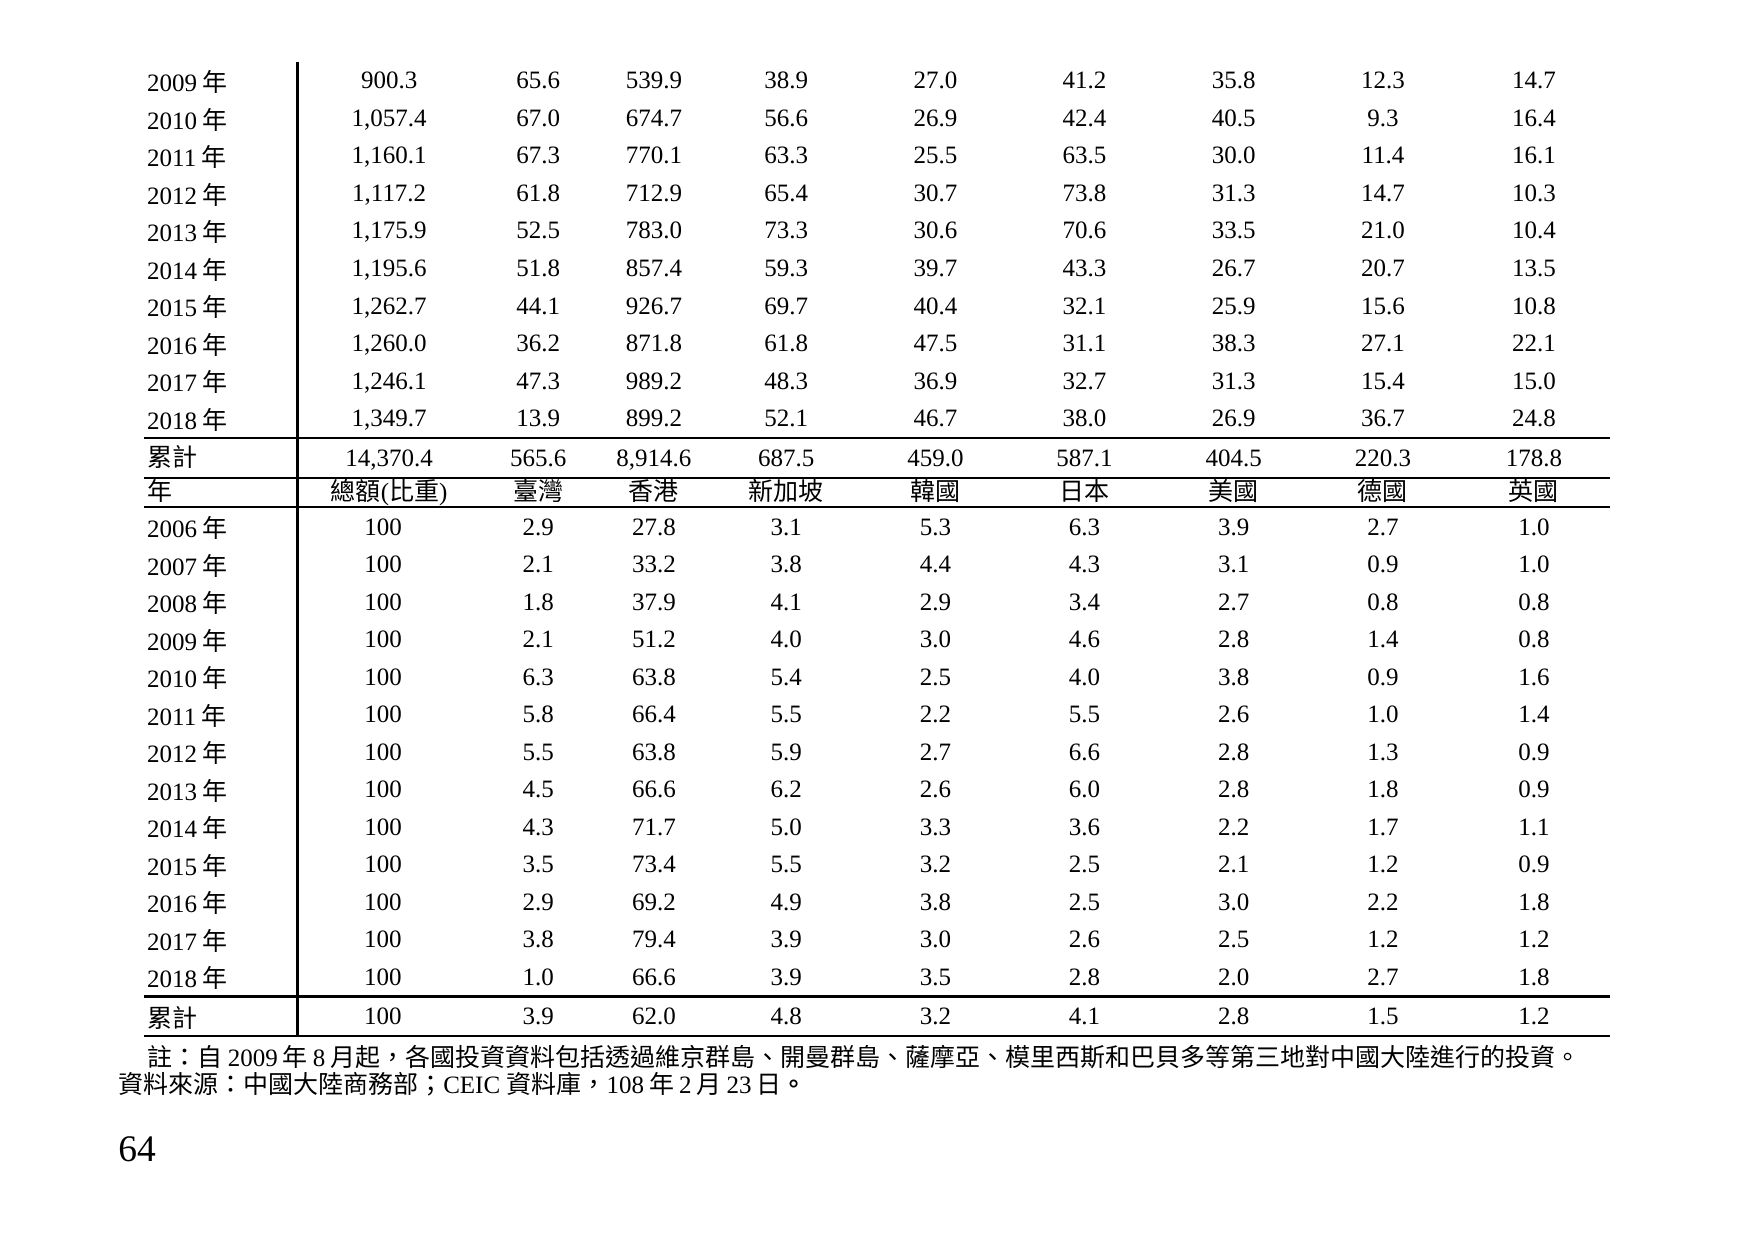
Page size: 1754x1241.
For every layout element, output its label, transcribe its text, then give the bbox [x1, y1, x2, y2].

table_cell 100 [299, 958, 480, 995]
table_cell 2012年 [144, 733, 296, 770]
table_cell 66.6 [596, 958, 711, 995]
table_cell 2010年 [144, 100, 296, 137]
table_cell 5.0 [711, 808, 861, 845]
table_cell 3.2 [861, 998, 1010, 1035]
table_cell 2.1 [480, 620, 596, 658]
table_cell 9.3 [1308, 100, 1457, 137]
table_cell 14.7 [1457, 62, 1610, 99]
table_cell 1.7 [1308, 808, 1457, 845]
table_cell 4.1 [1010, 998, 1159, 1035]
table_cell 100 [299, 998, 480, 1035]
table_cell 39.7 [861, 250, 1010, 287]
table_cell 63.3 [711, 137, 861, 174]
table_cell 2.7 [861, 733, 1010, 770]
table_cell 43.3 [1010, 250, 1159, 287]
table_cell 70.6 [1010, 212, 1159, 249]
table_cell 0.8 [1457, 583, 1610, 620]
table_cell 0.9 [1457, 733, 1610, 770]
table_cell 0.9 [1308, 545, 1457, 583]
table_cell 2014年 [144, 250, 296, 287]
table_cell 1.8 [1457, 883, 1610, 920]
table_cell 0.9 [1457, 770, 1610, 808]
table_cell 6.2 [711, 770, 861, 808]
table_cell 459.0 [861, 439, 1010, 477]
table_cell 38.9 [711, 62, 861, 99]
table_cell 30.0 [1159, 137, 1308, 174]
table_cell 4.1 [711, 583, 861, 620]
table_cell 65.4 [711, 175, 861, 212]
table_cell 27.0 [861, 62, 1010, 99]
table_cell 47.3 [480, 362, 596, 399]
table_cell 33.2 [596, 545, 711, 583]
table_cell 1,246.1 [299, 362, 480, 399]
text 註：自2009年8月起，各國投資資料包括透過維京群島、開曼群島、薩摩亞、模里西斯和巴貝多等第三地對中國大陸進行的投資。 [148, 1037, 1636, 1073]
table_cell 2.8 [1159, 733, 1308, 770]
table_cell 6.6 [1010, 733, 1159, 770]
table_cell 100 [299, 545, 480, 583]
table_cell 66.6 [596, 770, 711, 808]
table_cell 47.5 [861, 325, 1010, 362]
table_cell 3.0 [861, 920, 1010, 958]
table_cell 1.3 [1308, 733, 1457, 770]
table_cell 2.2 [861, 695, 1010, 733]
table_cell 1.0 [480, 958, 596, 995]
table_cell 3.0 [1159, 883, 1308, 920]
table_cell 2.2 [1159, 808, 1308, 845]
table_cell 5.9 [711, 733, 861, 770]
table_cell 674.7 [596, 100, 711, 137]
table_cell 37.9 [596, 583, 711, 620]
table_cell 1.2 [1457, 920, 1610, 958]
table_cell 900.3 [299, 62, 480, 99]
table_cell 3.9 [711, 958, 861, 995]
table_cell 100 [299, 770, 480, 808]
table_cell 德國 [1308, 479, 1457, 506]
table_cell 926.7 [596, 287, 711, 324]
table_cell 52.5 [480, 212, 596, 249]
table_cell 3.8 [861, 883, 1010, 920]
table_cell 46.7 [861, 400, 1010, 437]
table_cell 67.0 [480, 100, 596, 137]
table_cell 4.9 [711, 883, 861, 920]
table_cell 100 [299, 583, 480, 620]
table_cell 4.3 [480, 808, 596, 845]
table_cell 38.3 [1159, 325, 1308, 362]
table_cell 32.7 [1010, 362, 1159, 399]
table_cell 32.1 [1010, 287, 1159, 324]
table_cell 3.1 [711, 508, 861, 545]
table_cell 2014年 [144, 808, 296, 845]
table_cell 2010年 [144, 658, 296, 695]
table_cell 5.5 [480, 733, 596, 770]
table_cell 新加坡 [711, 479, 861, 506]
table_cell 5.5 [711, 845, 861, 883]
table_cell 11.4 [1308, 137, 1457, 174]
table_cell 899.2 [596, 400, 711, 437]
table_cell 100 [299, 883, 480, 920]
table_cell 4.0 [711, 620, 861, 658]
table_cell 日本 [1010, 479, 1159, 506]
table_cell 27.8 [596, 508, 711, 545]
table_cell 56.6 [711, 100, 861, 137]
table_cell 2017年 [144, 920, 296, 958]
table_cell 3.8 [1159, 658, 1308, 695]
table_cell 英國 [1457, 479, 1610, 506]
table_cell 26.9 [1159, 400, 1308, 437]
table_cell 2016年 [144, 883, 296, 920]
table_cell 韓國 [861, 479, 1010, 506]
table_cell 10.4 [1457, 212, 1610, 249]
table_cell 3.0 [861, 620, 1010, 658]
table_cell 539.9 [596, 62, 711, 99]
table_cell 累計 [144, 439, 296, 477]
table_cell 1.2 [1308, 845, 1457, 883]
table_cell 2.7 [1308, 958, 1457, 995]
table_cell 2.5 [1010, 845, 1159, 883]
table_cell 1,195.6 [299, 250, 480, 287]
table_cell 15.6 [1308, 287, 1457, 324]
table_cell 4.3 [1010, 545, 1159, 583]
table_cell 4.8 [711, 998, 861, 1035]
table_cell 3.4 [1010, 583, 1159, 620]
table_cell 41.2 [1010, 62, 1159, 99]
table_cell 1.0 [1457, 508, 1610, 545]
table_cell 2.9 [861, 583, 1010, 620]
table_cell 2.0 [1159, 958, 1308, 995]
table_cell 1,117.2 [299, 175, 480, 212]
table_cell 2015年 [144, 287, 296, 324]
table_cell 香港 [596, 479, 711, 506]
table_cell 2.6 [1159, 695, 1308, 733]
table_cell 27.1 [1308, 325, 1457, 362]
table_cell 0.9 [1457, 845, 1610, 883]
table_cell 100 [299, 658, 480, 695]
table_cell 48.3 [711, 362, 861, 399]
table_cell 51.2 [596, 620, 711, 658]
table_cell 100 [299, 508, 480, 545]
table_cell 61.8 [711, 325, 861, 362]
table_cell 770.1 [596, 137, 711, 174]
table_cell 21.0 [1308, 212, 1457, 249]
table_cell 1,260.0 [299, 325, 480, 362]
table_cell 220.3 [1308, 439, 1457, 477]
table_cell 2.5 [1159, 920, 1308, 958]
table_cell 712.9 [596, 175, 711, 212]
table_cell 100 [299, 620, 480, 658]
table_cell 3.8 [480, 920, 596, 958]
table_cell 12.3 [1308, 62, 1457, 99]
table_cell 63.8 [596, 658, 711, 695]
table_cell 1.2 [1457, 998, 1610, 1035]
table_cell 2018年 [144, 958, 296, 995]
table_cell 989.2 [596, 362, 711, 399]
table_cell 36.2 [480, 325, 596, 362]
table_cell 4.6 [1010, 620, 1159, 658]
table_cell 3.8 [711, 545, 861, 583]
table_cell 65.6 [480, 62, 596, 99]
table_cell 2015年 [144, 845, 296, 883]
table_cell 2011年 [144, 137, 296, 174]
table_cell 100 [299, 733, 480, 770]
table_cell 404.5 [1159, 439, 1308, 477]
table_cell 63.8 [596, 733, 711, 770]
table_cell 51.8 [480, 250, 596, 287]
table_cell 69.2 [596, 883, 711, 920]
table_cell 16.4 [1457, 100, 1610, 137]
table_cell 40.4 [861, 287, 1010, 324]
table_cell 1.6 [1457, 658, 1610, 695]
table_cell 2.8 [1010, 958, 1159, 995]
table_cell 30.7 [861, 175, 1010, 212]
table_cell 565.6 [480, 439, 596, 477]
table_cell 13.9 [480, 400, 596, 437]
table_cell 38.0 [1010, 400, 1159, 437]
table_cell 30.6 [861, 212, 1010, 249]
table_cell 15.4 [1308, 362, 1457, 399]
table_cell 26.7 [1159, 250, 1308, 287]
table_cell 66.4 [596, 695, 711, 733]
table_cell 2.9 [480, 883, 596, 920]
table_cell 1.8 [1457, 958, 1610, 995]
table_cell 100 [299, 695, 480, 733]
table_cell 36.7 [1308, 400, 1457, 437]
table_cell 6.0 [1010, 770, 1159, 808]
table_cell 25.5 [861, 137, 1010, 174]
table_cell 3.3 [861, 808, 1010, 845]
table_cell 71.7 [596, 808, 711, 845]
table_cell 3.6 [1010, 808, 1159, 845]
table_cell 累計 [144, 998, 296, 1035]
table_cell 3.9 [711, 920, 861, 958]
table_cell 10.8 [1457, 287, 1610, 324]
table_cell 臺灣 [480, 479, 596, 506]
table_cell 100 [299, 920, 480, 958]
table_cell 14.7 [1308, 175, 1457, 212]
table_cell 1.2 [1308, 920, 1457, 958]
table_cell 2.6 [1010, 920, 1159, 958]
table_cell 2.8 [1159, 998, 1308, 1035]
table_cell 0.8 [1457, 620, 1610, 658]
table_cell 62.0 [596, 998, 711, 1035]
table_cell 20.7 [1308, 250, 1457, 287]
table_cell 6.3 [480, 658, 596, 695]
table_cell 2006年 [144, 508, 296, 545]
table_cell 13.5 [1457, 250, 1610, 287]
table_cell 857.4 [596, 250, 711, 287]
table_cell 8,914.6 [596, 439, 711, 477]
table_cell 2012年 [144, 175, 296, 212]
table_cell 73.4 [596, 845, 711, 883]
table_cell 3.5 [480, 845, 596, 883]
table_cell 2.2 [1308, 883, 1457, 920]
table_cell 4.5 [480, 770, 596, 808]
table_cell 587.1 [1010, 439, 1159, 477]
table_cell 44.1 [480, 287, 596, 324]
table_cell 美國 [1159, 479, 1308, 506]
table_cell 69.7 [711, 287, 861, 324]
table_cell 73.3 [711, 212, 861, 249]
table_cell 42.4 [1010, 100, 1159, 137]
table_cell 3.9 [1159, 508, 1308, 545]
table_cell 2.5 [1010, 883, 1159, 920]
table_cell 1,349.7 [299, 400, 480, 437]
table_cell 1.0 [1308, 695, 1457, 733]
table_cell 79.4 [596, 920, 711, 958]
table_cell 2018年 [144, 400, 296, 437]
table_cell 1.0 [1457, 545, 1610, 583]
table_cell 2013年 [144, 770, 296, 808]
table_cell 31.3 [1159, 175, 1308, 212]
table_cell 59.3 [711, 250, 861, 287]
table_cell 10.3 [1457, 175, 1610, 212]
table_cell 871.8 [596, 325, 711, 362]
table_cell 2.1 [1159, 845, 1308, 883]
table_cell 0.8 [1308, 583, 1457, 620]
table_cell 31.3 [1159, 362, 1308, 399]
table_cell 1.8 [480, 583, 596, 620]
table_cell 1.8 [1308, 770, 1457, 808]
table_cell 61.8 [480, 175, 596, 212]
table_cell 67.3 [480, 137, 596, 174]
table_cell 6.3 [1010, 508, 1159, 545]
table_cell 73.8 [1010, 175, 1159, 212]
table_cell 2009年 [144, 620, 296, 658]
table_cell 3.9 [480, 998, 596, 1035]
table_cell 783.0 [596, 212, 711, 249]
table_cell 2016年 [144, 325, 296, 362]
table_cell 1.1 [1457, 808, 1610, 845]
table_cell 100 [299, 845, 480, 883]
table_cell 1,160.1 [299, 137, 480, 174]
table_cell 2008年 [144, 583, 296, 620]
table_cell 2017年 [144, 362, 296, 399]
table_cell 687.5 [711, 439, 861, 477]
table_cell 5.8 [480, 695, 596, 733]
table_cell 年 [144, 479, 296, 506]
table_cell 5.5 [1010, 695, 1159, 733]
table_cell 4.0 [1010, 658, 1159, 695]
table_cell 2.6 [861, 770, 1010, 808]
table_cell 1,262.7 [299, 287, 480, 324]
table_cell 總額(比重) [299, 479, 480, 506]
table_cell 26.9 [861, 100, 1010, 137]
table_cell 2007年 [144, 545, 296, 583]
table_cell 2.7 [1308, 508, 1457, 545]
table_cell 36.9 [861, 362, 1010, 399]
table_cell 1,057.4 [299, 100, 480, 137]
table_cell 1.5 [1308, 998, 1457, 1035]
table_cell 4.4 [861, 545, 1010, 583]
table_cell 40.5 [1159, 100, 1308, 137]
table_cell 24.8 [1457, 400, 1610, 437]
table_cell 2.5 [861, 658, 1010, 695]
table_cell 22.1 [1457, 325, 1610, 362]
table_cell 15.0 [1457, 362, 1610, 399]
table_cell 14,370.4 [299, 439, 480, 477]
table_cell 33.5 [1159, 212, 1308, 249]
table_cell 63.5 [1010, 137, 1159, 174]
table_cell 31.1 [1010, 325, 1159, 362]
table_cell 2.7 [1159, 583, 1308, 620]
table_cell 2.1 [480, 545, 596, 583]
table_cell 178.8 [1457, 439, 1610, 477]
table_cell 3.1 [1159, 545, 1308, 583]
table_cell 100 [299, 808, 480, 845]
table_cell 5.5 [711, 695, 861, 733]
table_cell 35.8 [1159, 62, 1308, 99]
table_cell 3.2 [861, 845, 1010, 883]
table_cell 2009年 [144, 62, 296, 99]
table_cell 1.4 [1308, 620, 1457, 658]
table_cell 2011年 [144, 695, 296, 733]
table_cell 25.9 [1159, 287, 1308, 324]
table_cell 1.4 [1457, 695, 1610, 733]
table_cell 5.3 [861, 508, 1010, 545]
table_cell 0.9 [1308, 658, 1457, 695]
table_cell 16.1 [1457, 137, 1610, 174]
table_cell 5.4 [711, 658, 861, 695]
table_cell 52.1 [711, 400, 861, 437]
table_cell 2013年 [144, 212, 296, 249]
table_cell 3.5 [861, 958, 1010, 995]
table_cell 1,175.9 [299, 212, 480, 249]
table_cell 2.8 [1159, 620, 1308, 658]
table_cell 2.9 [480, 508, 596, 545]
text 資料來源：中國大陸商務部；CEIC 資料庫，108年2月23日。 [118, 1073, 1636, 1098]
table_cell 2.8 [1159, 770, 1308, 808]
